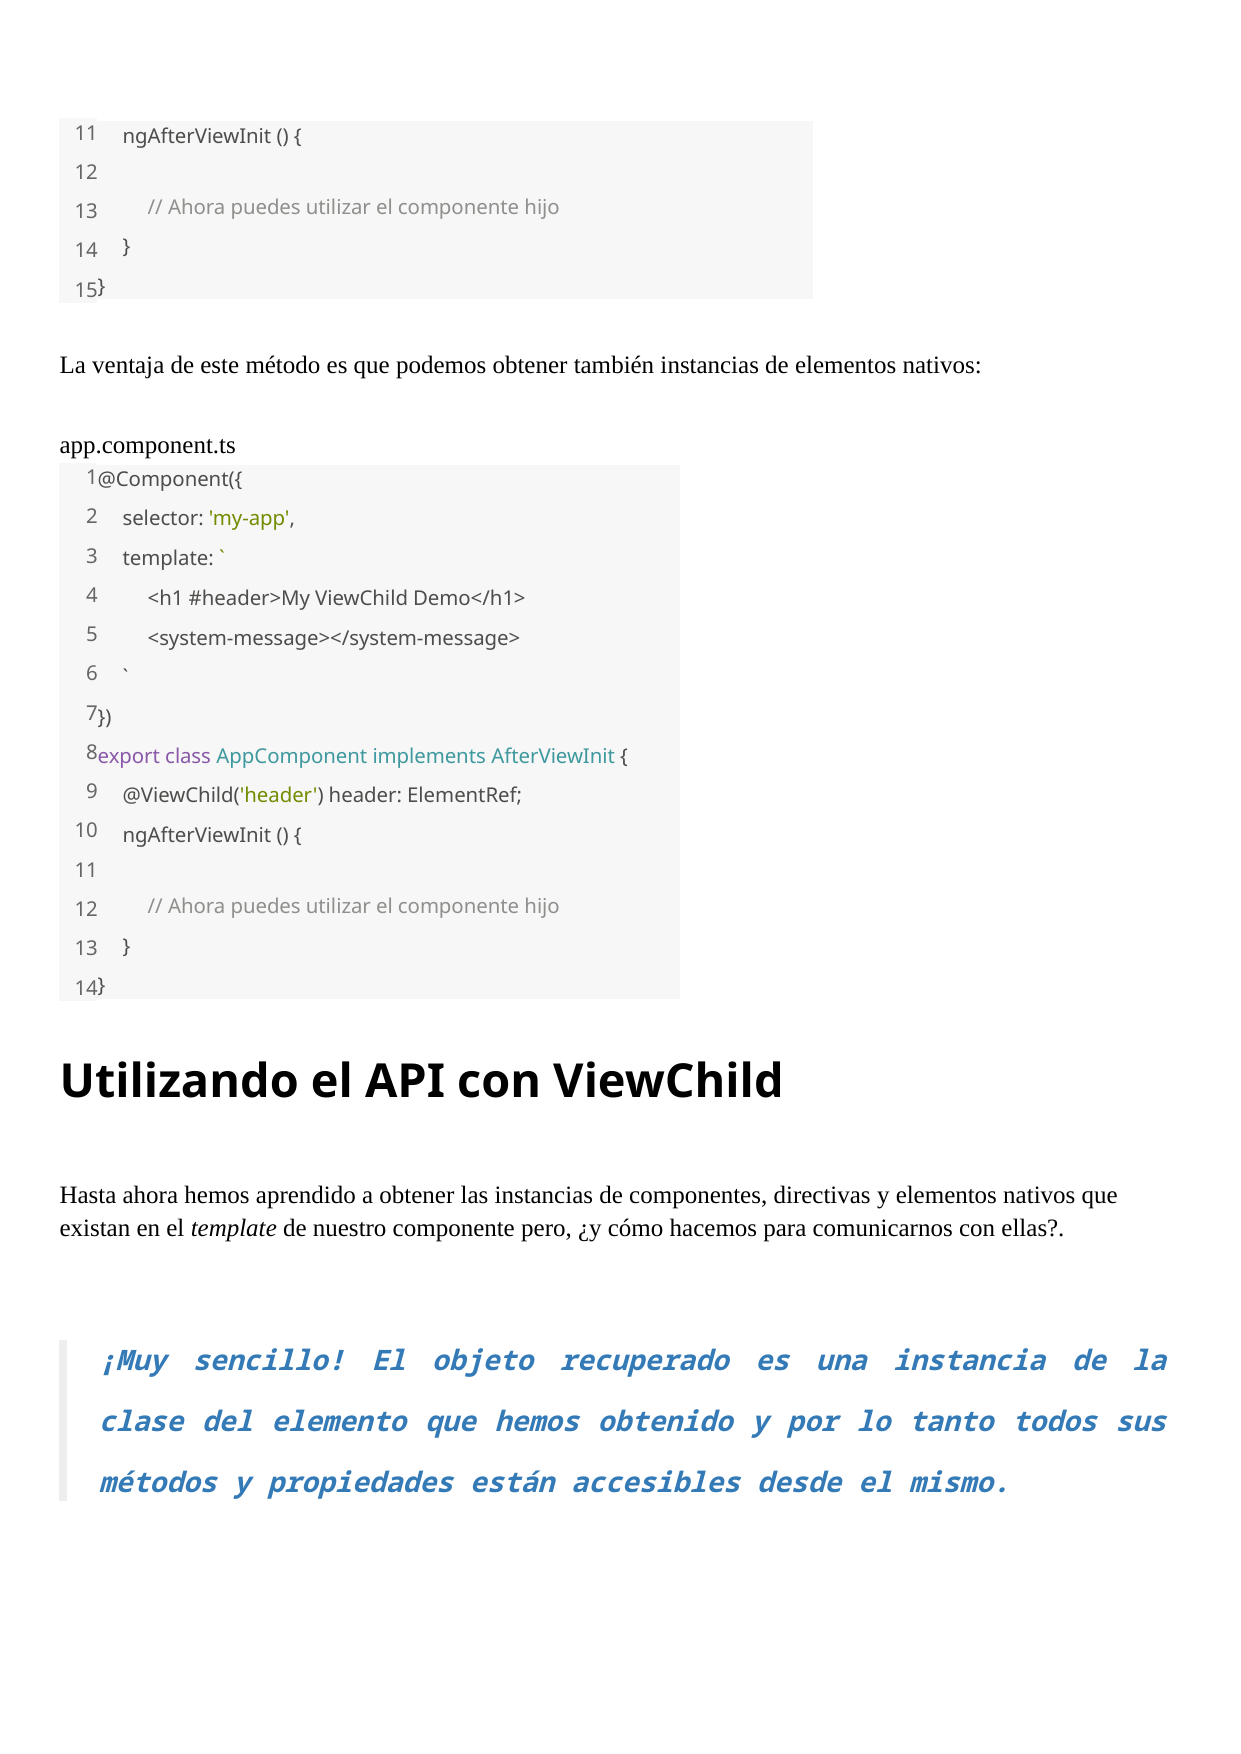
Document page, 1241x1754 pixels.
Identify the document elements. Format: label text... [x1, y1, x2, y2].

text ¡Muy sencillo! El objeto recuperado es una instancia de la clase del elemento que hemos obtenido y por lo tanto todos sus métodos y propiedades están accesibles desde el mismo. [67, 1340, 1170, 1501]
text Hasta ahora hemos aprendido a obtener las instancias de componentes, directivas y elementos nativos que existan en el template de nuestro componente pero, ¿y cómo hacemos para comunicarnos con ellas?. [59, 1181, 1170, 1242]
subtitle Utilizando el API con ViewChild [59, 1048, 1170, 1112]
text La ventaja de este método es que podemos obtener también instancias de elementos nativos: [59, 350, 1170, 378]
text app.component.ts [59, 430, 1170, 458]
